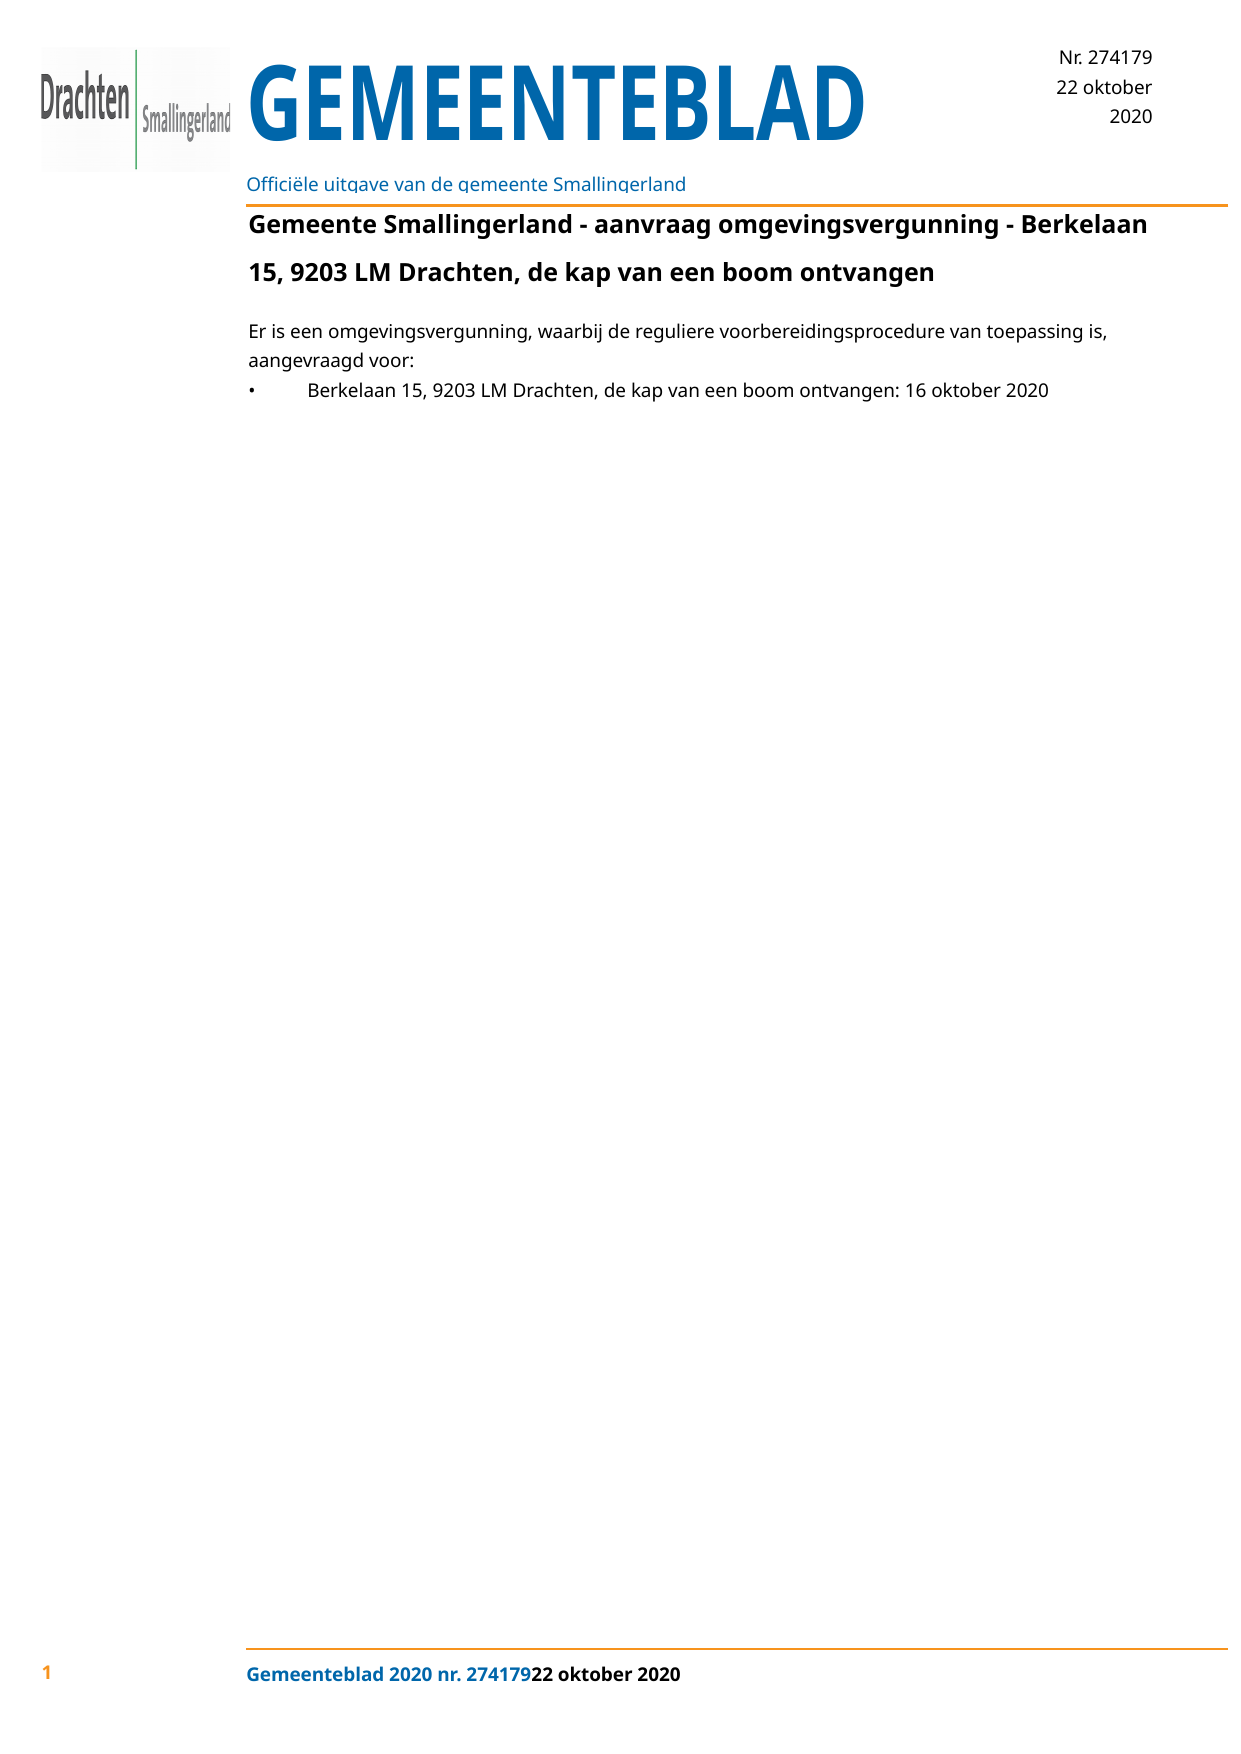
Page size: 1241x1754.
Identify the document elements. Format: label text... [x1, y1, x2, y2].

text Er is een omgevingsvergunning, waarbij de reguliere voorbereidingsprocedure van toepassing is, aangevraagd voor: [248, 318, 1152, 373]
list Berkelaan 15, 9203 LM Drachten, de kap van een boom ontvangen: 16 oktober 2020 [248, 377, 1152, 403]
picture [41, 47, 231, 172]
text Gemeente Smallingerland - aanvraag omgevingsvergunning - Berkelaan 15, 9203 LM Drachten, de kap van een boom ontvangen [248, 207, 1152, 288]
